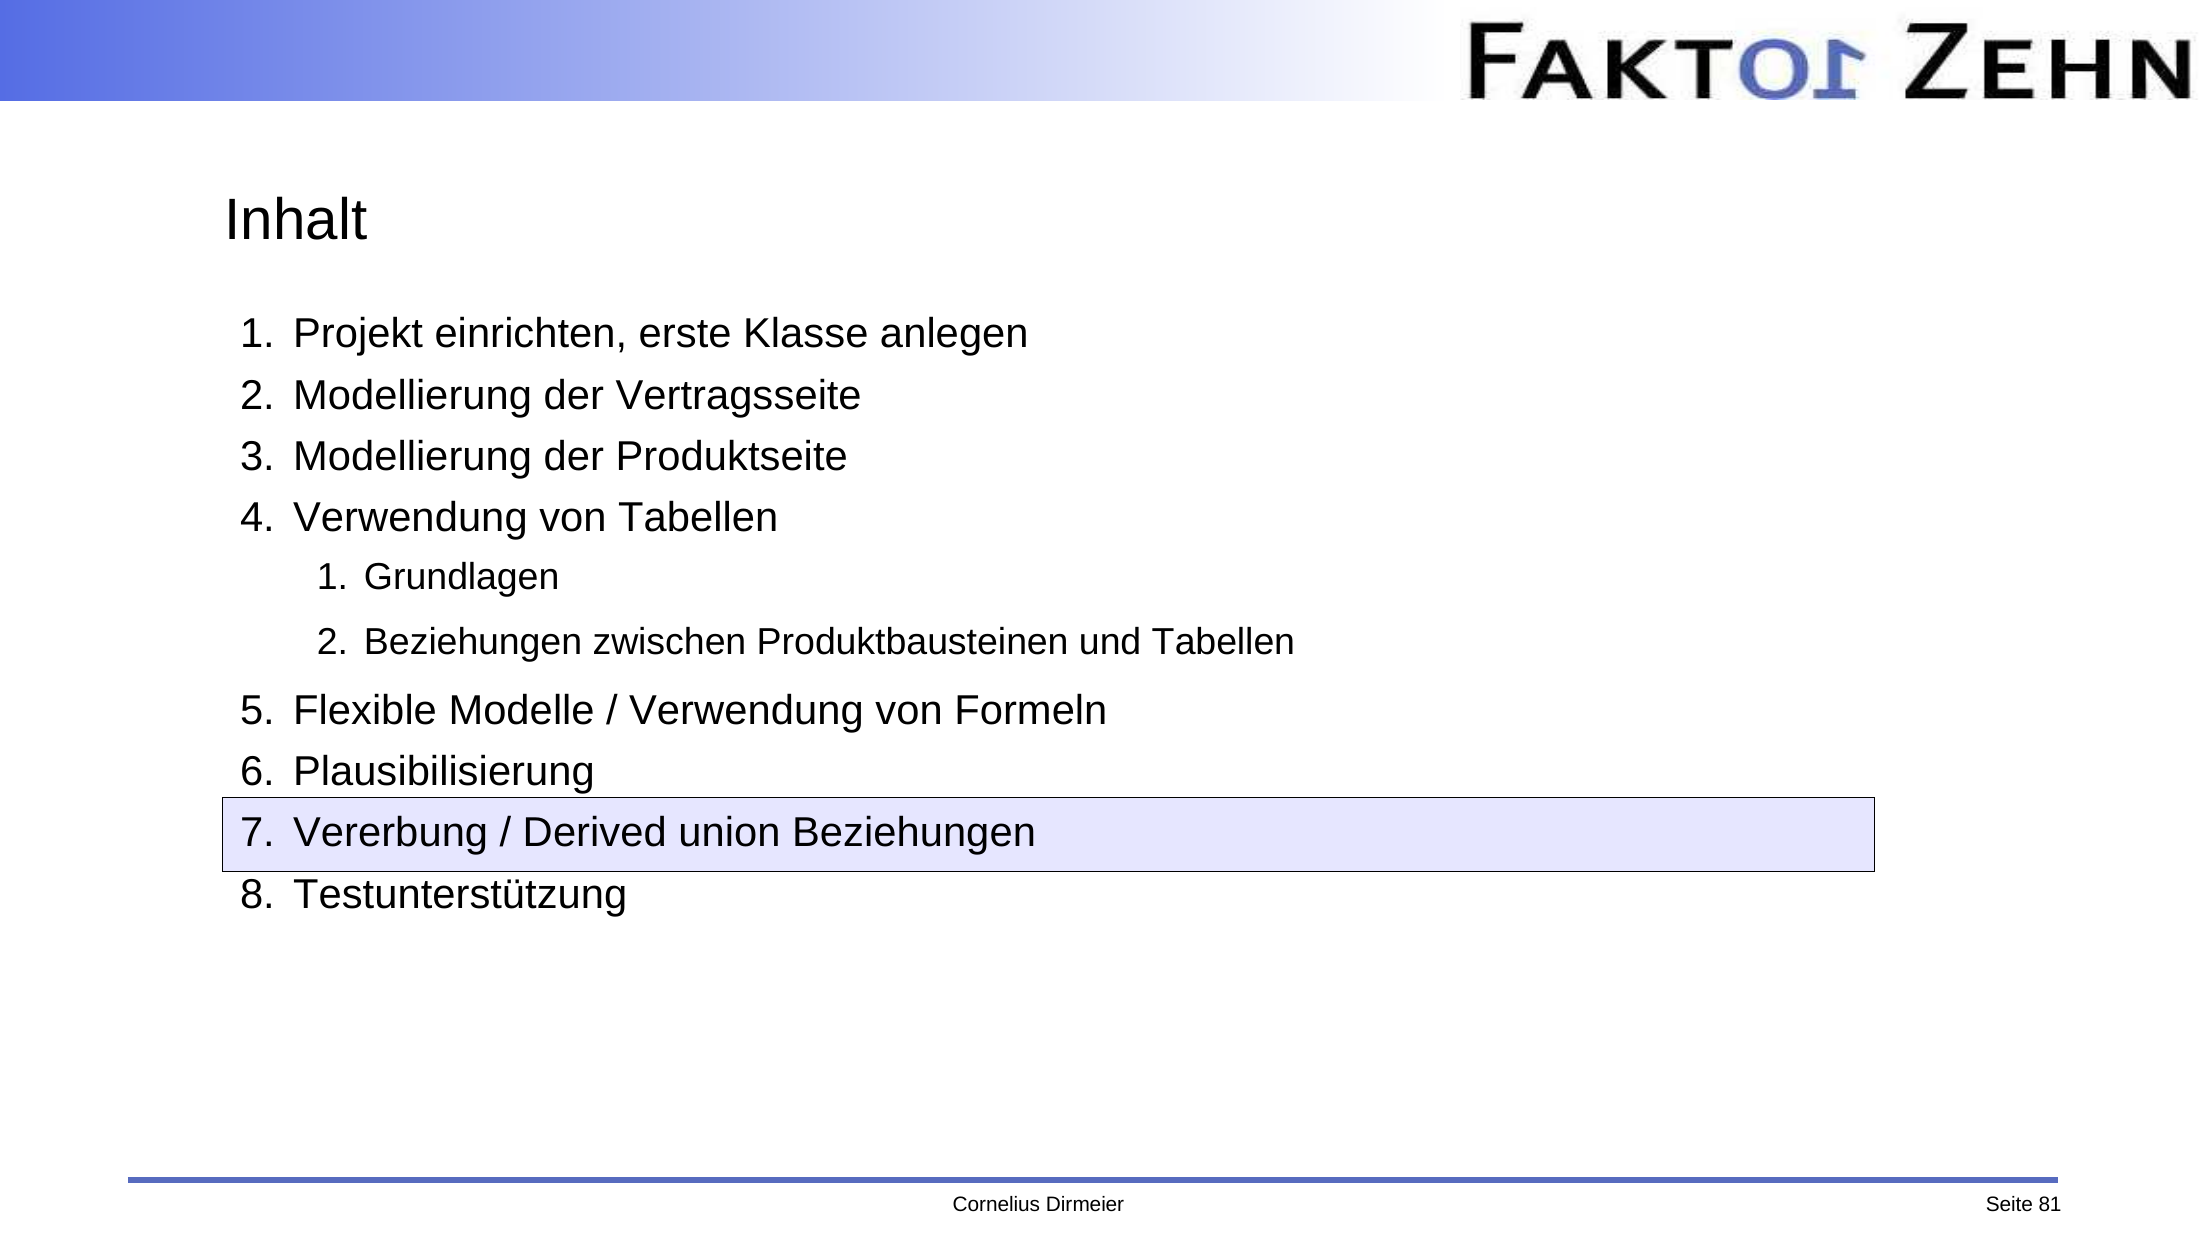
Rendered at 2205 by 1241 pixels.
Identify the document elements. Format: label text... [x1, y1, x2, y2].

picture [1460, 7, 2202, 100]
list Projekt einrichten, erste Klasse anlegen Modellierung der Vertragsseite Modellierung der Produktseite Verwendung von Tabellen Grundlagen Beziehungen zwischen Produktbausteinen und Tabellen Flexible Modelle / Verwendung von Formeln Plausibilisierung Vererbung / Derived union Beziehungen Testunterstützung [222, 310, 1978, 1078]
title Inhalt [224, 142, 1981, 296]
